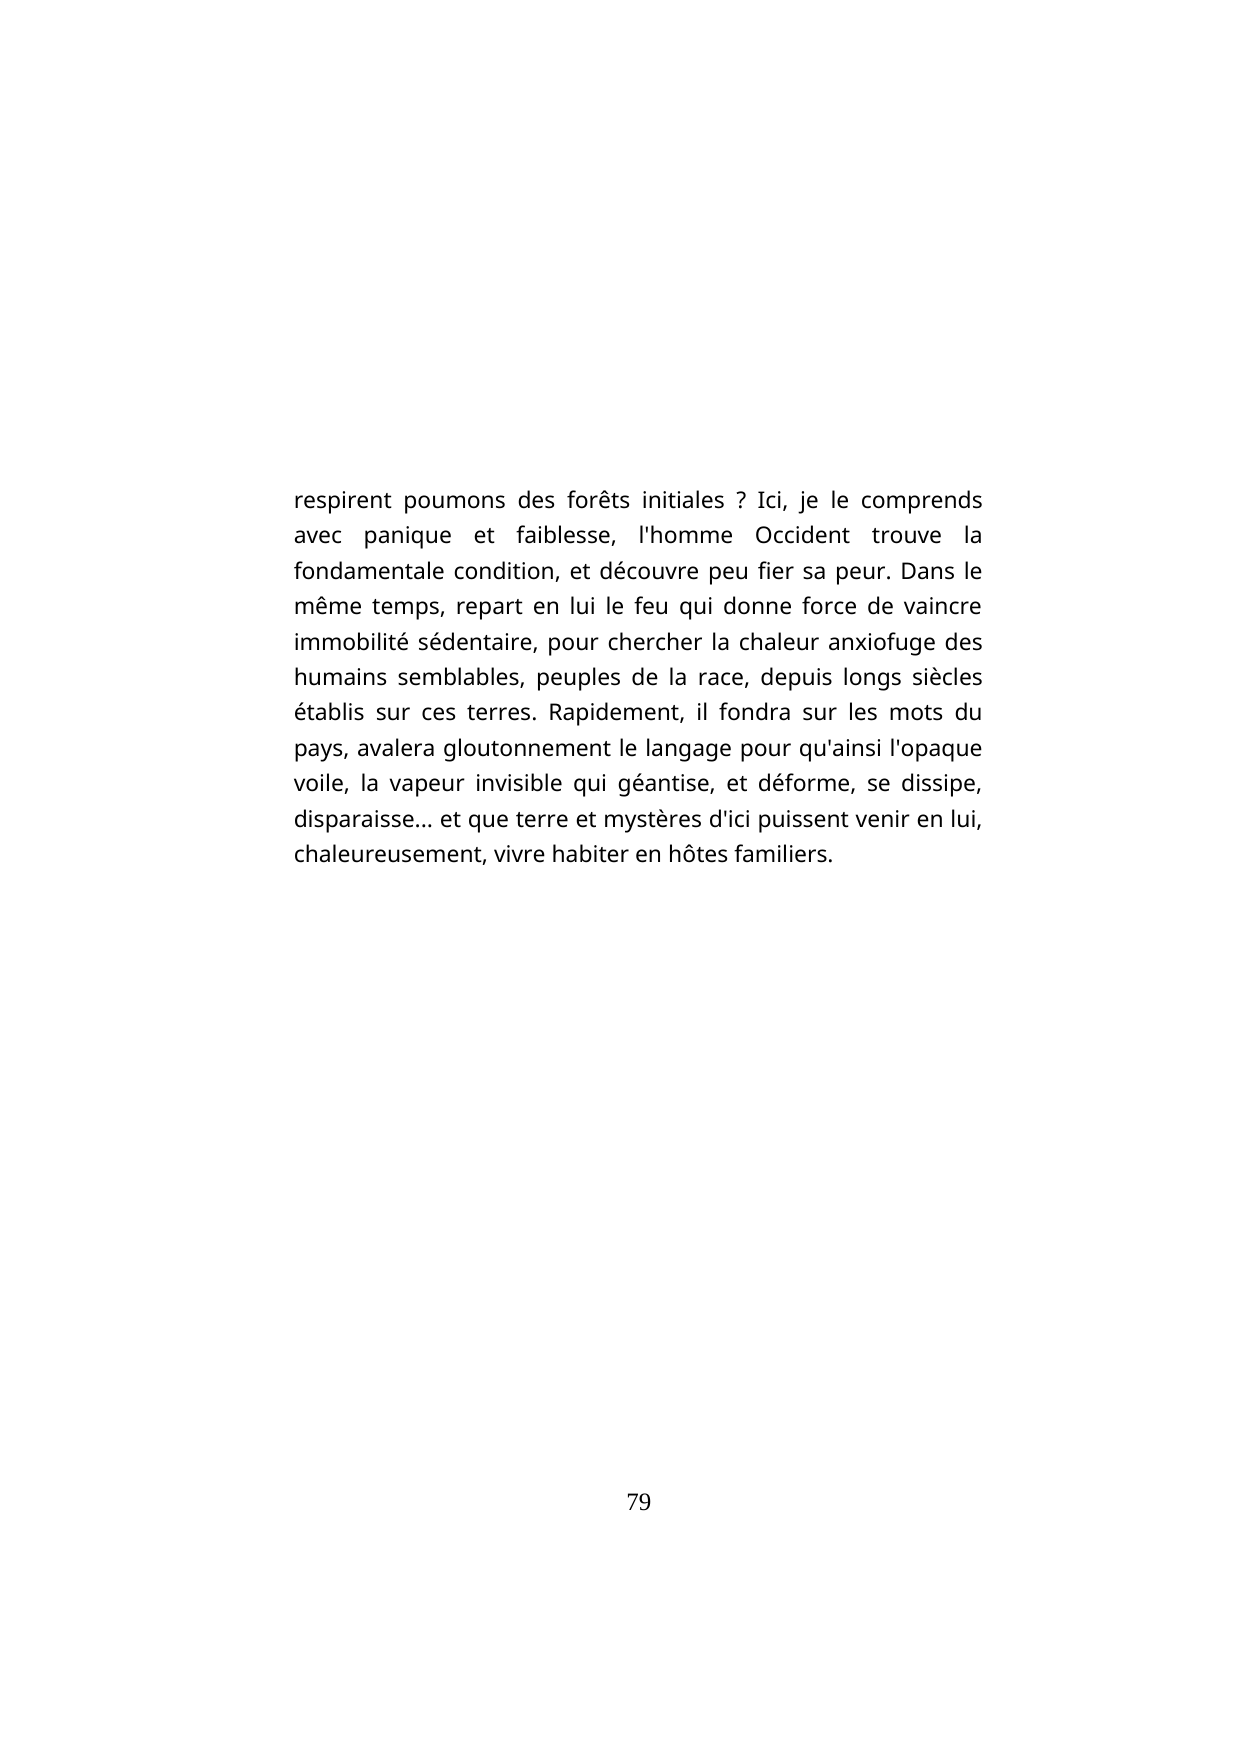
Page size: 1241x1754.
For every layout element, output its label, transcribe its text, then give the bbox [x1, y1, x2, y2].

text respirent poumons des forêts initiales ? Ici, je le comprends avec panique et faiblesse, l'homme Occident trouve la fondamentale condition, et découvre peu fier sa peur. Dans le même temps, repart en lui le feu qui donne force de vaincre immobilité sédentaire, pour chercher la chaleur anxiofuge des humains semblables, peuples de la race, depuis longs siècles établis sur ces terres. Rapidement, il fondra sur les mots du pays, avalera gloutonnement le langage pour qu'ainsi l'opaque voile, la vapeur invisible qui géantise, et déforme, se dissipe, disparaisse... et que terre et mystères d'ici puissent venir en lui, chaleureusement, vivre habiter en hôtes familiers. [293, 480, 983, 869]
